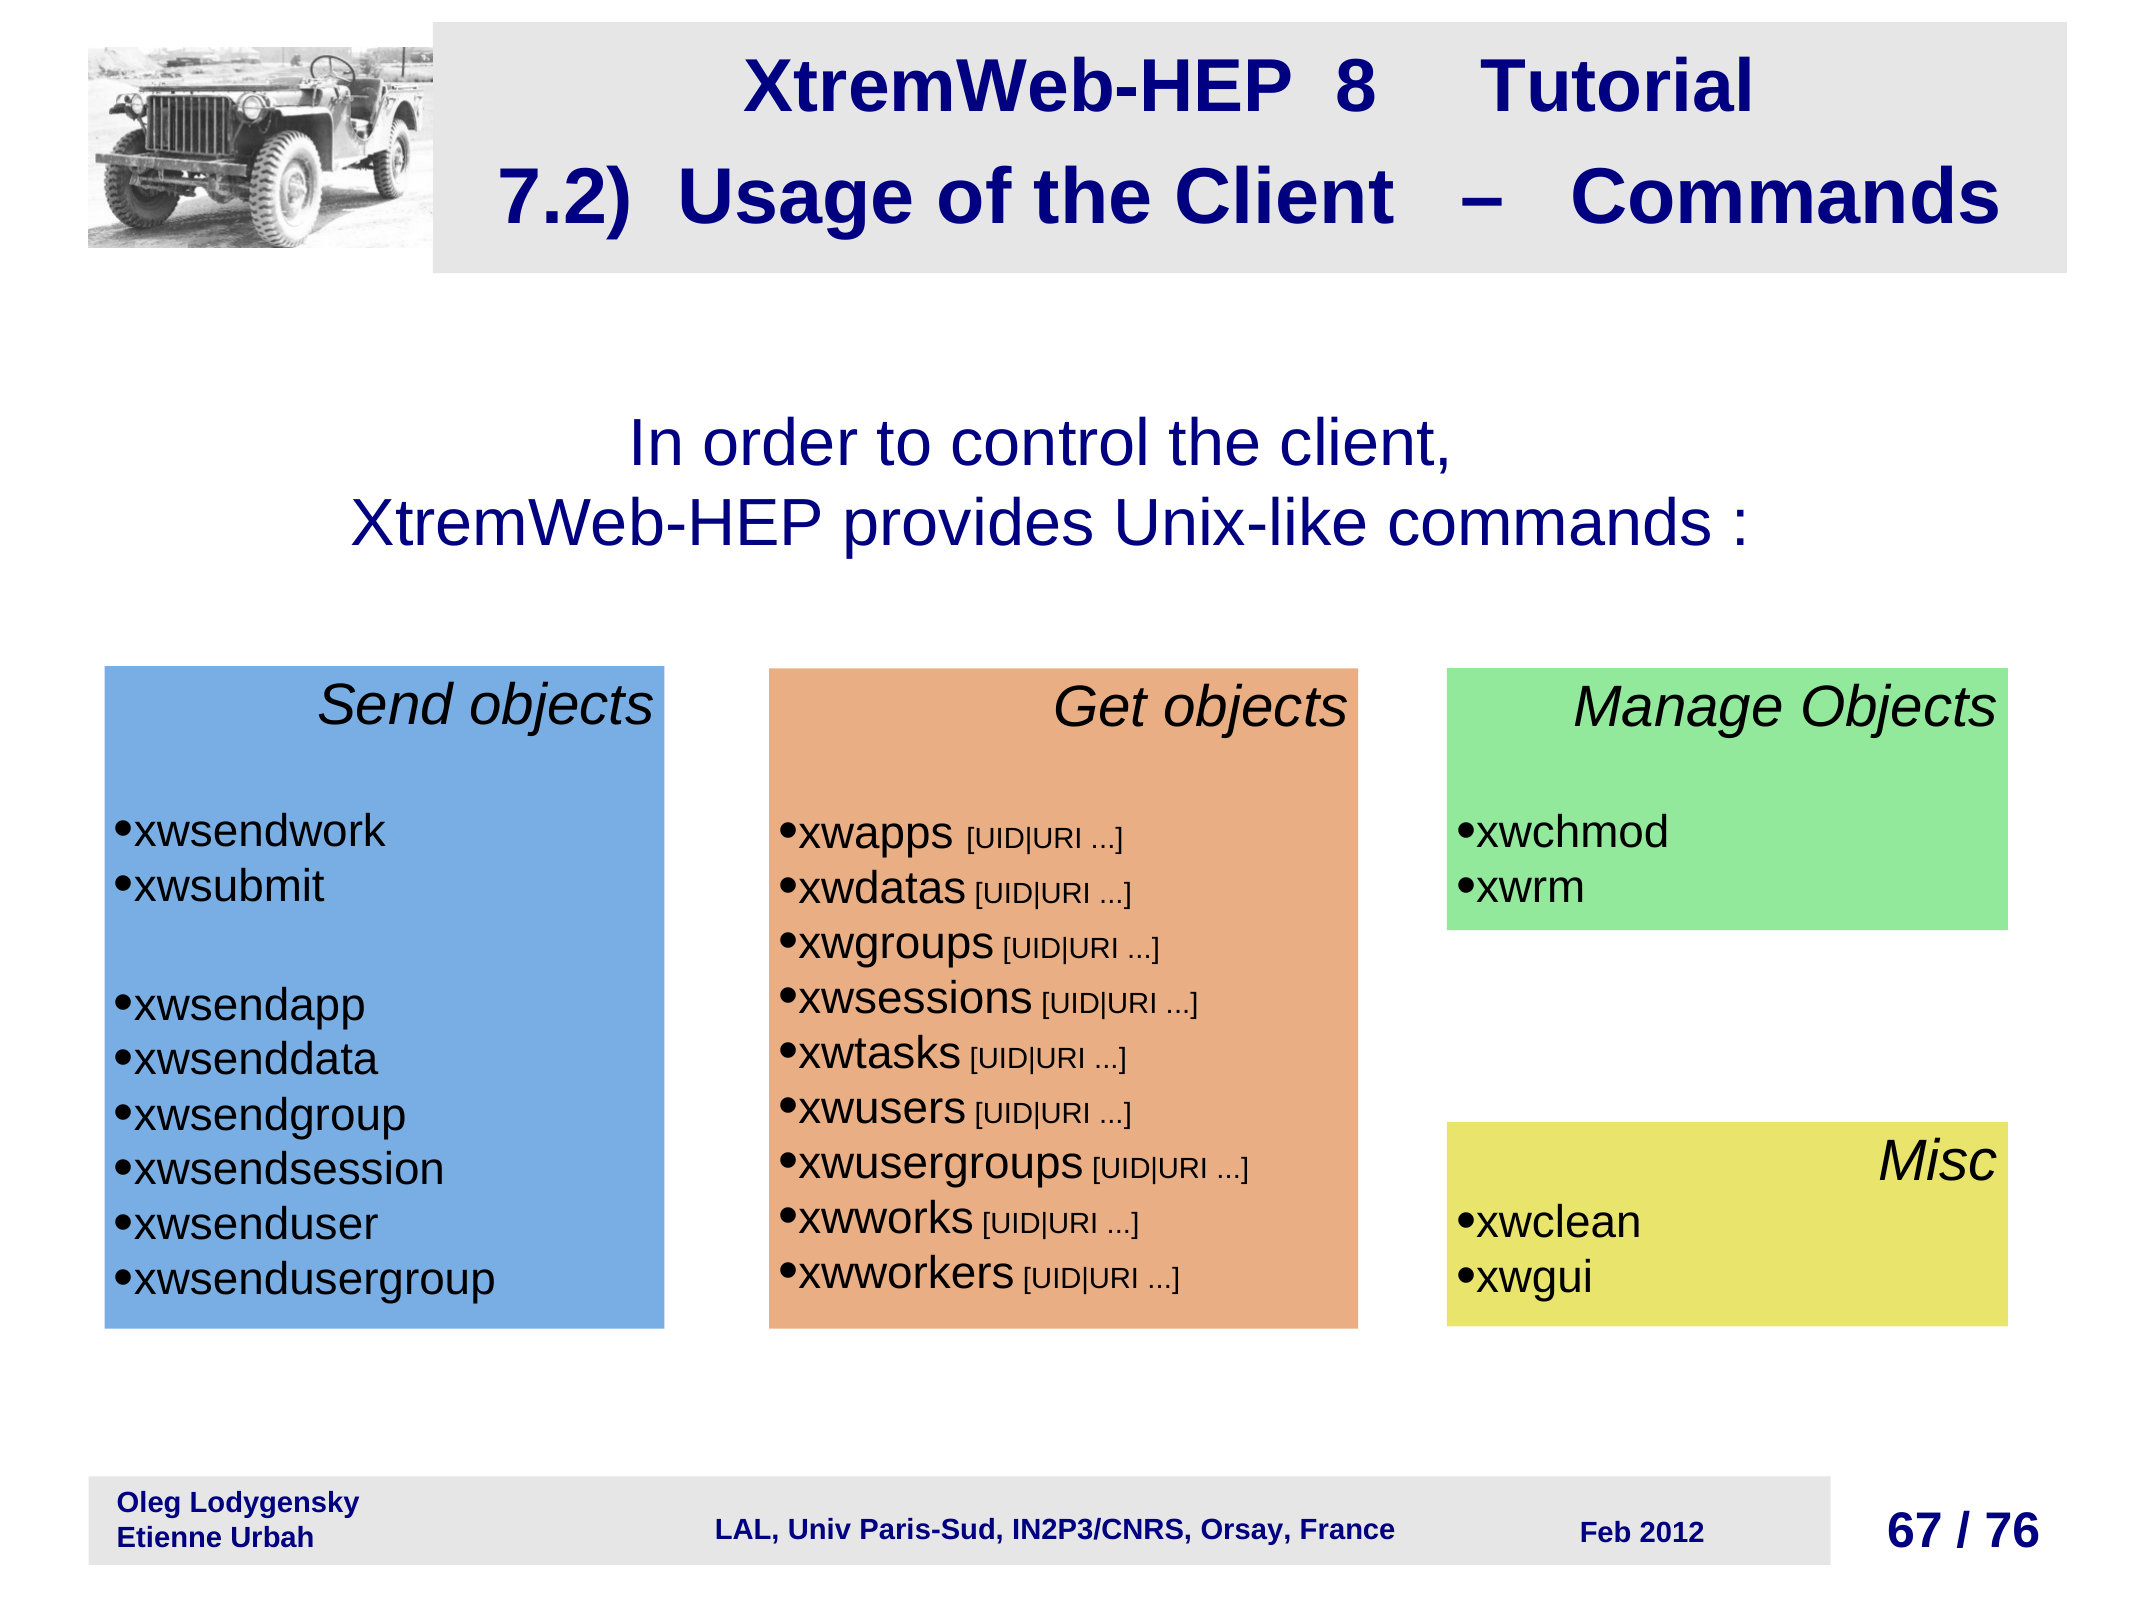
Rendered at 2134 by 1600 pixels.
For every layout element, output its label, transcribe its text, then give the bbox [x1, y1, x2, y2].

text_box Send objects xwsendwork xwsubmit xwsendapp xwsenddata xwsendgroup xwsendsession xwsenduser xwsendusergroup [104, 666, 665, 1329]
text_box Get objects xwapps [UID|URI ...] xwdatas [UID|URI ...] xwgroups [UID|URI ...] xwsessions [UID|URI ...] xwtasks [UID|URI ...] xwusers [UID|URI ...] xwusergroups [UID|URI ...] xwworks [UID|URI ...] xwworkers [UID|URI ...] [769, 668, 1359, 1329]
text_box Manage Objects xwchmod xwrm [1446, 668, 2008, 931]
title 7.2) Usage of the Client – Commands [442, 118, 2067, 266]
picture [88, 47, 433, 248]
text_box In order to control the client, XtremWeb-HEP provides Unix-like commands : [341, 398, 1761, 559]
text_box Misc xwclean xwgui [1446, 1121, 2008, 1327]
